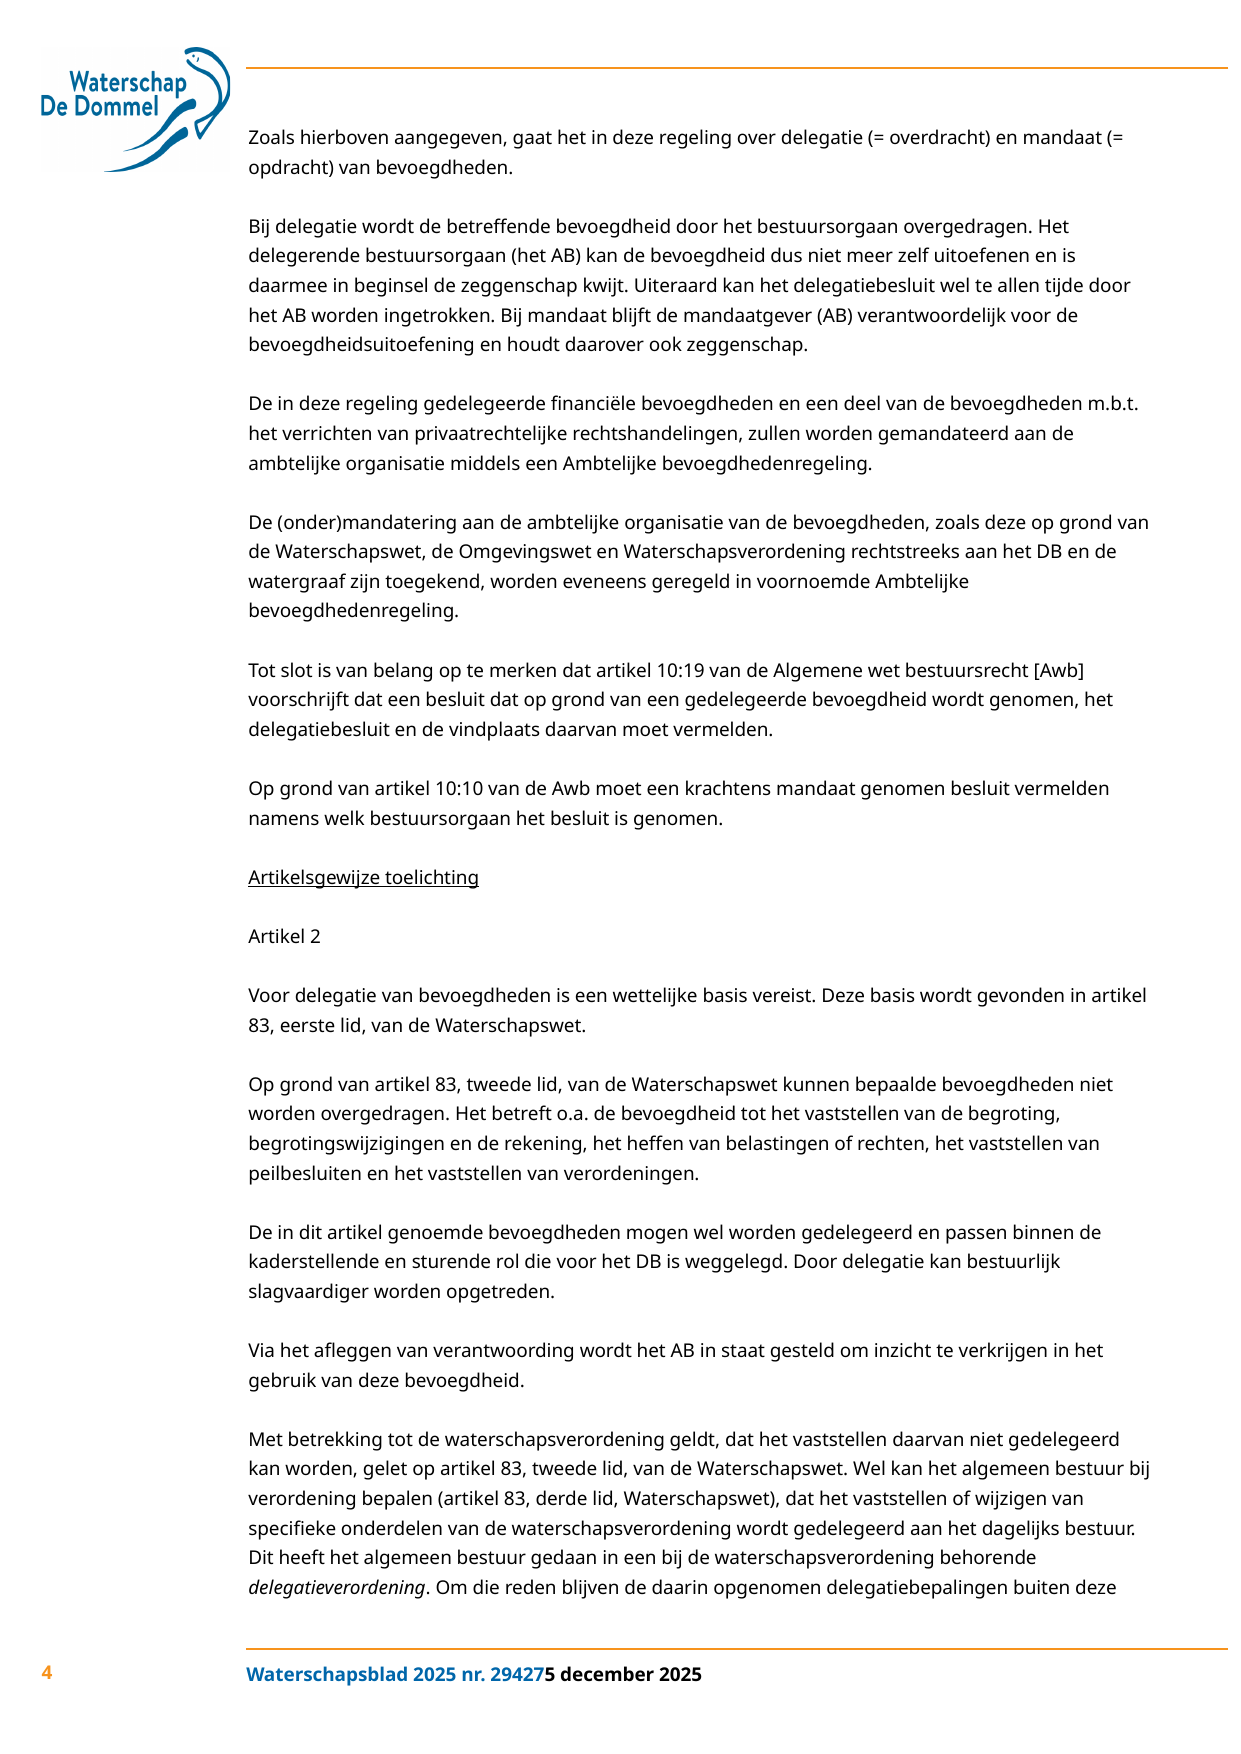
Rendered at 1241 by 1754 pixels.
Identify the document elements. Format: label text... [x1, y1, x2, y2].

picture [41, 47, 231, 172]
picture [204, 47, 231, 76]
text Voor delegatie van bevoegdheden is een wettelijke basis vereist. Deze basis wordt gevonden in artikel 83, eerste lid, van de Waterschapswet. [248, 982, 1152, 1038]
text Met betrekking tot de waterschapsverordening geldt, dat het vaststellen daarvan niet gedelegeerd kan worden, gelet op artikel 83, tweede lid, van de Waterschapswet. Wel kan het algemeen bestuur bij verordening bepalen (artikel 83, derde lid, Waterschapswet), dat het vaststellen of wijzigen van specifieke onderdelen van de waterschapsverordening wordt gedelegeerd aan het dagelijks bestuur. Dit heeft het algemeen bestuur gedaan in een bij de waterschapsverordening behorende delegatieverordening. Om die reden blijven de daarin opgenomen delegatiebepalingen buiten deze [248, 1426, 1152, 1600]
text De (onder)mandatering aan de ambtelijke organisatie van de bevoegdheden, zoals deze op grond van de Waterschapswet, de Omgevingswet en Waterschapsverordening rechtstreeks aan het DB en de watergraaf zijn toegekend, worden eveneens geregeld in voornoemde Ambtelijke bevoegdhedenregeling. [248, 509, 1152, 623]
text Op grond van artikel 10:10 van de Awb moet een krachtens mandaat genomen besluit vermelden namens welk bestuursorgaan het besluit is genomen. [248, 775, 1152, 831]
picture [45, 99, 51, 111]
picture [198, 118, 210, 131]
text Bij delegatie wordt de betreffende bevoegdheid door het bestuursorgaan overgedragen. Het delegerende bestuursorgaan (het AB) kan de bevoegdheid dus niet meer zelf uitoefenen en is daarmee in beginsel de zeggenschap kwijt. Uiteraard kan het delegatiebesluit wel te allen tijde door het AB worden ingetrokken. Bij mandaat blijft de mandaatgever (AB) verantwoordelijk voor de bevoegdheidsuitoefening en houdt daarover ook zeggenschap. [248, 213, 1152, 357]
text Artikelsgewijze toelichting [248, 864, 1152, 890]
text Artikel 2 [248, 923, 1152, 949]
text Via het afleggen van verantwoording wordt het AB in staat gesteld om inzicht te verkrijgen in het gebruik van deze bevoegdheid. [248, 1337, 1152, 1393]
text De in deze regeling gedelegeerde financiële bevoegdheden en een deel van de bevoegdheden m.b.t. het verrichten van privaatrechtelijke rechtshandelingen, zullen worden gemandateerd aan de ambtelijke organisatie middels een Ambtelijke bevoegdhedenregeling. [248, 391, 1152, 476]
text Zoals hierboven aangegeven, gaat het in deze regeling over delegatie (= overdracht) en mandaat (= opdracht) van bevoegdheden. [248, 124, 1152, 180]
text Op grond van artikel 83, tweede lid, van de Waterschapswet kunnen bepaalde bevoegdheden niet worden overgedragen. Het betreft o.a. de bevoegdheid tot het vaststellen van de begroting, begrotingswijzigingen en de rekening, het heffen van belastingen of rechten, het vaststellen van peilbesluiten en het vaststellen van verordeningen. [248, 1071, 1152, 1186]
text De in dit artikel genoemde bevoegdheden mogen wel worden gedelegeerd en passen binnen de kaderstellende en sturende rol die voor het DB is weggelegd. Door delegatie kan bestuurlijk slagvaardiger worden opgetreden. [248, 1219, 1152, 1304]
text Tot slot is van belang op te merken dat artikel 10:19 van de Algemene wet bestuursrecht [Awb] voorschrijft dat een besluit dat op grond van een gedelegeerde bevoegdheid wordt genomen, het delegatiebesluit en de vindplaats daarvan moet vermelden. [248, 657, 1152, 742]
